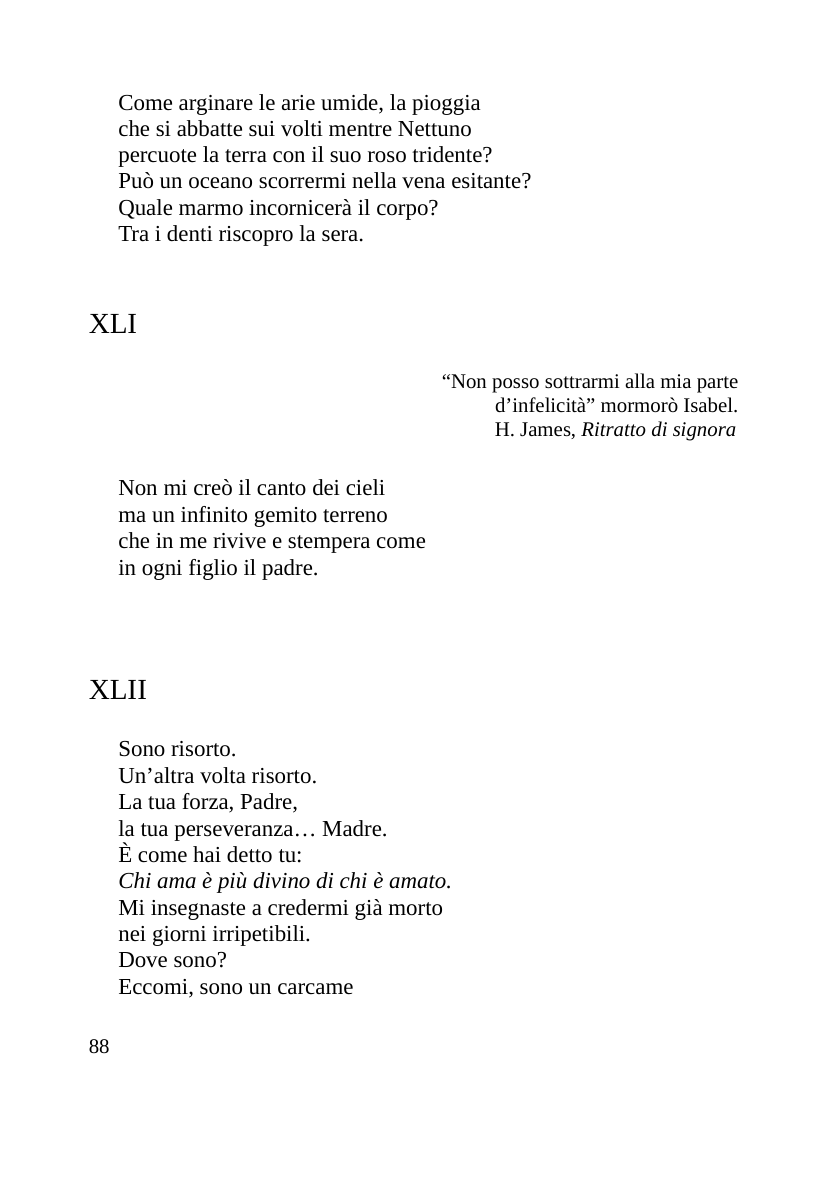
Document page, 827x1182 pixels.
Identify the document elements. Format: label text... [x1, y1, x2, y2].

text Sono risorto. [88, 736, 738, 762]
text ma un infinito gemito terreno [88, 501, 738, 527]
text XLI [88, 306, 738, 339]
text La tua forza, Padre, [88, 788, 738, 814]
text È come hai detto tu: [88, 841, 738, 867]
text percuote la terra con il suo roso tridente? [88, 141, 738, 168]
text la tua perseveranza… Madre. [88, 814, 738, 841]
text XLII [88, 672, 738, 706]
text nei giorni irripetibili. [88, 920, 738, 946]
text Chi ama è più divino di chi è amato. [88, 867, 738, 894]
text che in me rivive e stempera come [88, 527, 738, 553]
text Mi insegnaste a credermi già morto [88, 894, 738, 920]
text Quale marmo incornicerà il corpo? [88, 194, 738, 220]
text Un’altra volta risorto. [88, 762, 738, 788]
text “Non posso sottrarmi alla mia parte [88, 369, 738, 393]
text Può un oceano scorrermi nella vena esitante? [88, 168, 738, 194]
text Come arginare le arie umide, la pioggia [88, 88, 738, 115]
text d’infelicità” mormorò Isabel. [88, 393, 738, 417]
text Eccomi, sono un carcame [88, 973, 738, 999]
text in ogni figlio il padre. [88, 553, 738, 580]
text Tra i denti riscopro la sera. [88, 220, 738, 247]
text H. James, Ritratto di signora [88, 417, 738, 441]
text che si abbatte sui volti mentre Nettuno [88, 115, 738, 141]
text Dove sono? [88, 946, 738, 973]
text Non mi creò il canto dei cieli [88, 474, 738, 501]
